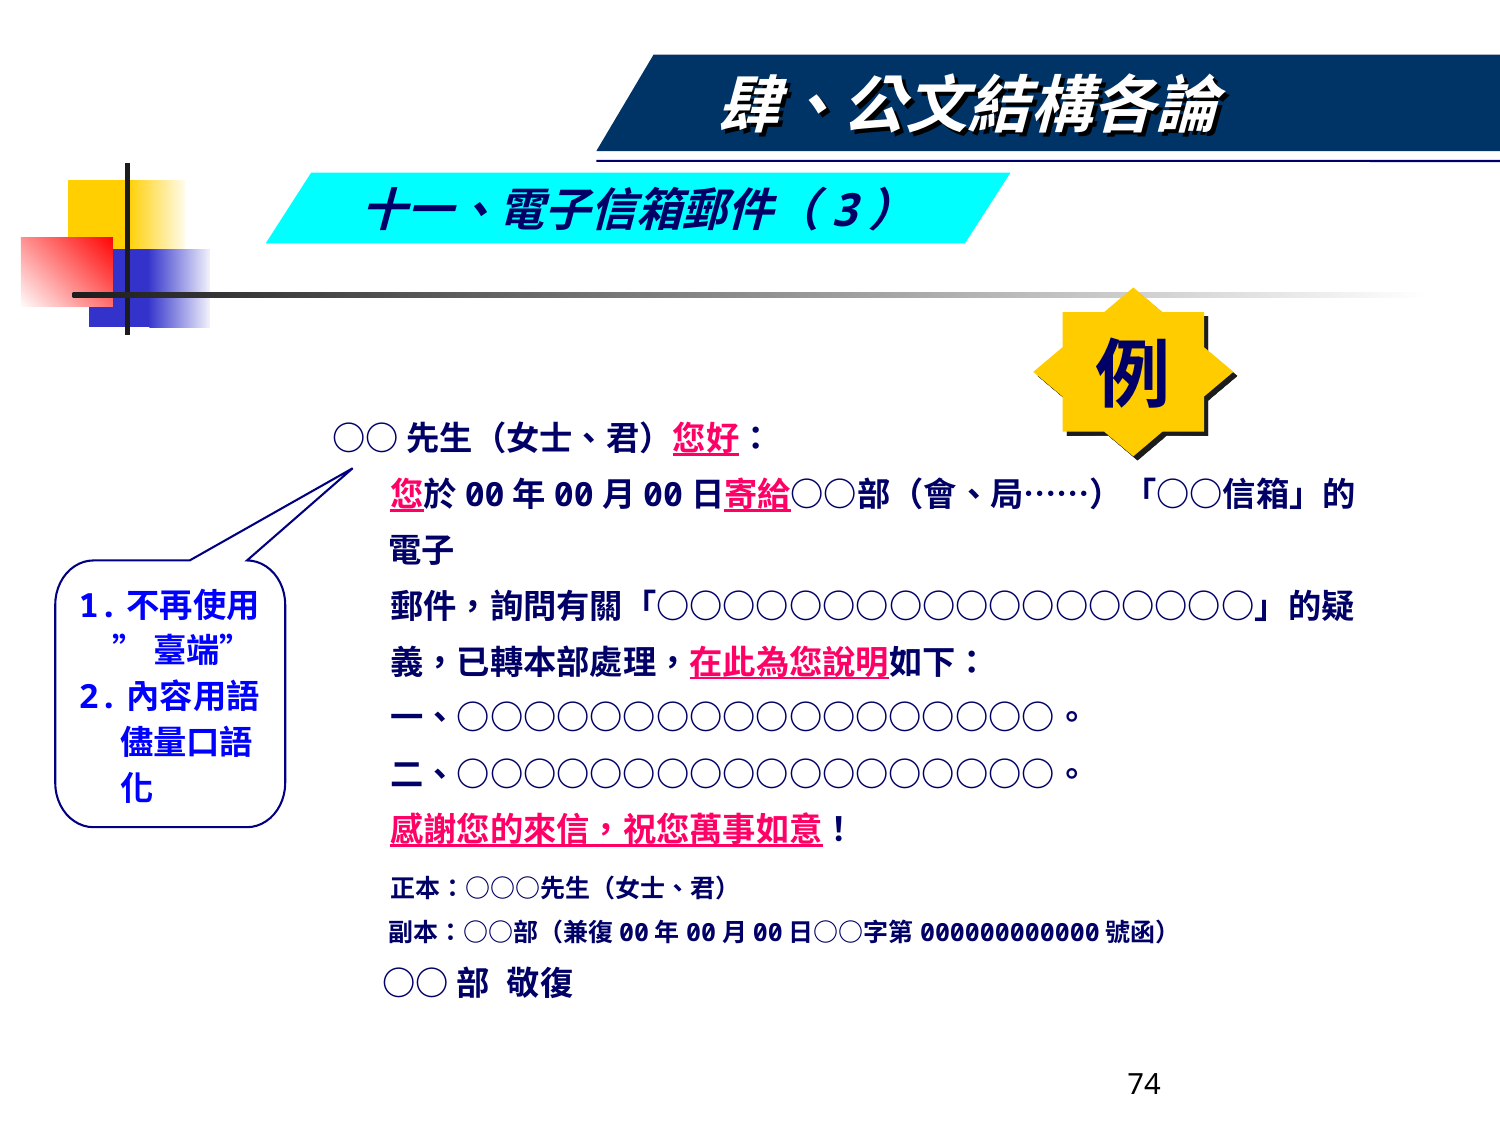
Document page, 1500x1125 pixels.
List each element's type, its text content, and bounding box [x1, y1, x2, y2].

text_box [1112, 1037, 1426, 1113]
text_box 十一、電子信箱郵件（3） [265, 172, 1011, 244]
text_box 例 [1033, 287, 1234, 457]
text_box 1.不再使用 ”臺端” 2.內容用語 儘量口語 化 [55, 468, 353, 828]
text_box 肆、公文結構各論 [596, 54, 1500, 152]
text_box ○○先生（女士、君）您好： 您於00年00月00日寄給○○部（會、局……）「○○信箱」的電子 郵件，詢問有關「○○○○○○○○○○○○○○○○○○」的疑 義，已轉本部處理，在此為您說明如下： 一、○○○○○○○○○○○○○○○○○○。 二、○○○○○○○○○○○○○○○○○○。 感謝您的來信，祝您萬事如意！ 正本：○○○先生（女士、君） 副本：○○部（兼復00年00月00日○○字第000000000000號函） ○○部 敬復 [317, 394, 1378, 1010]
